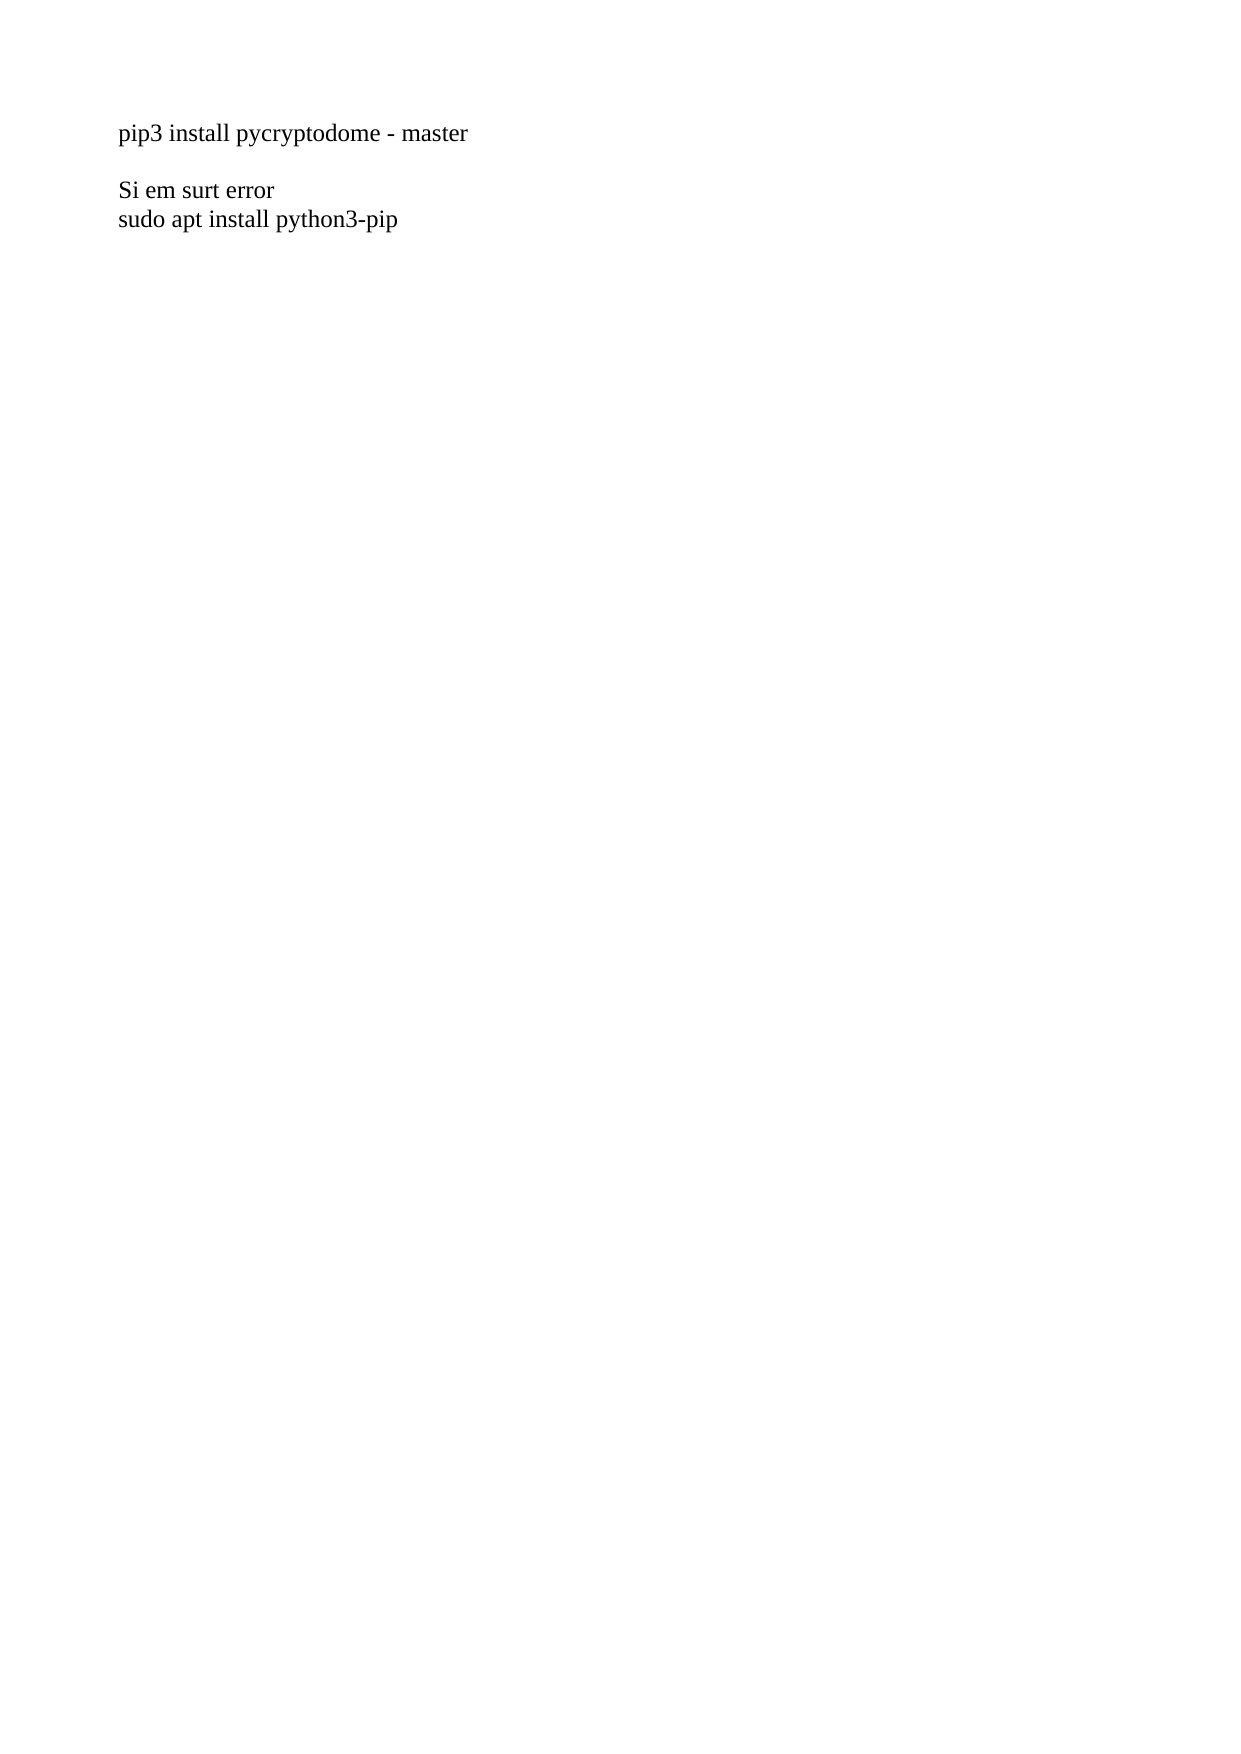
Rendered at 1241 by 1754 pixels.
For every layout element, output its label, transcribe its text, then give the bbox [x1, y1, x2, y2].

text sudo apt install python3-pip [118, 204, 1122, 233]
text pip3 install pycryptodome - master [118, 118, 1122, 147]
text Si em surt error [118, 176, 1122, 204]
